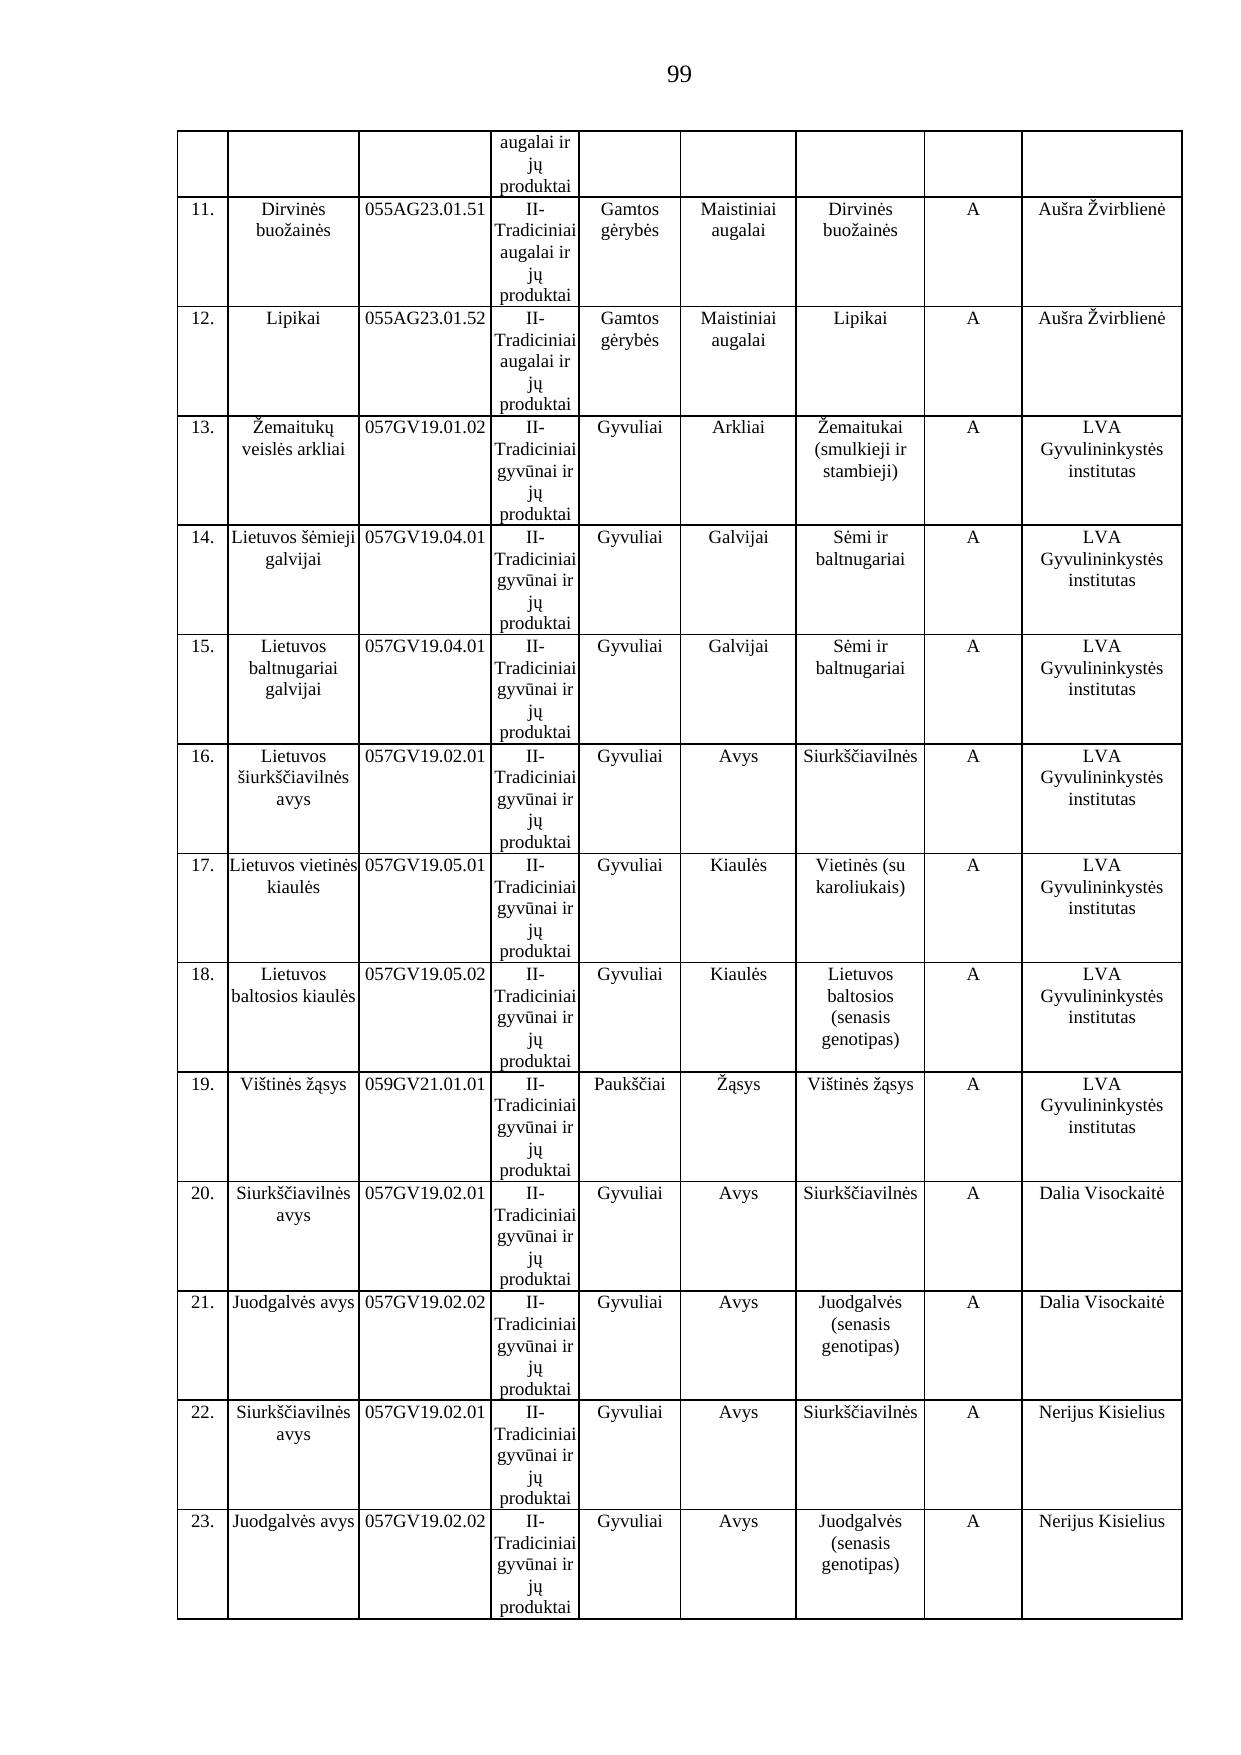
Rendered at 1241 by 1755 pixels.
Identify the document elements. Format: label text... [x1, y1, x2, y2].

table_cell Gyvuliai [580, 1510, 680, 1618]
table_cell A [925, 1182, 1021, 1290]
table_cell Nerijus Kisielius [1023, 1510, 1181, 1618]
table_cell [797, 132, 924, 196]
table_cell 15. [178, 635, 227, 743]
table_cell Avys [681, 1401, 795, 1509]
table_cell 16. [178, 745, 227, 852]
table_cell 13. [178, 417, 227, 524]
table_cell Juodgalvės (senasis genotipas) [797, 1292, 924, 1399]
table_cell II-Tradiciniai augalai ir jų produktai [492, 198, 578, 306]
table_cell Siurkščiavilnės [797, 1401, 924, 1509]
table_cell [580, 132, 680, 196]
table_cell LVA Gyvulininkystės institutas [1023, 745, 1181, 852]
table_cell Gyvuliai [580, 635, 680, 743]
table_cell 057GV19.05.02 [360, 963, 490, 1071]
table_cell Siurkščiavilnės [797, 745, 924, 852]
table_cell II-Tradiciniai gyvūnai ir jų produktai [492, 1182, 578, 1290]
table_cell Gyvuliai [580, 745, 680, 852]
table_cell Žemaitukai (smulkieji ir stambieji) [797, 417, 924, 524]
table_cell Juodgalvės avys [229, 1510, 358, 1618]
table_cell 22. [178, 1401, 227, 1509]
table_cell Lietuvos vietinės kiaulės [229, 854, 358, 962]
table_cell [229, 132, 358, 196]
table_cell Vištinės žąsys [229, 1073, 358, 1181]
table_cell LVA Gyvulininkystės institutas [1023, 1073, 1181, 1181]
table_cell Maistiniai augalai [681, 307, 795, 415]
table_cell Gamtos gėrybės [580, 198, 680, 306]
table_cell 18. [178, 963, 227, 1071]
table_cell Nerijus Kisielius [1023, 1401, 1181, 1509]
table_cell A [925, 1401, 1021, 1509]
table_cell Aušra Žvirblienė [1023, 198, 1181, 306]
table_cell Galvijai [681, 635, 795, 743]
table_cell 057GV19.01.02 [360, 417, 490, 524]
table_cell Lietuvos baltnugariai galvijai [229, 635, 358, 743]
table_cell Juodgalvės avys [229, 1292, 358, 1399]
table_cell Galvijai [681, 526, 795, 634]
table_cell 055AG23.01.51 [360, 198, 490, 306]
table_cell Gyvuliai [580, 417, 680, 524]
table_cell II-Tradiciniai gyvūnai ir jų produktai [492, 526, 578, 634]
table_cell A [925, 1510, 1021, 1618]
table_cell Gyvuliai [580, 963, 680, 1071]
table_cell 057GV19.02.01 [360, 745, 490, 852]
table_cell augalai ir jų produktai [492, 132, 578, 196]
table_cell II-Tradiciniai gyvūnai ir jų produktai [492, 417, 578, 524]
table_cell Vietinės (su karoliukais) [797, 854, 924, 962]
table_cell Lipikai [797, 307, 924, 415]
table_cell Lietuvos šėmieji galvijai [229, 526, 358, 634]
table_cell Kiaulės [681, 963, 795, 1071]
table_cell Gyvuliai [580, 1182, 680, 1290]
table_cell Kiaulės [681, 854, 795, 962]
table_cell II-Tradiciniai gyvūnai ir jų produktai [492, 1073, 578, 1181]
table_cell 20. [178, 1182, 227, 1290]
table_cell Gamtos gėrybės [580, 307, 680, 415]
table_cell Avys [681, 1292, 795, 1399]
table_cell Dirvinės buožainės [229, 198, 358, 306]
table_cell A [925, 198, 1021, 306]
table_cell II-Tradiciniai gyvūnai ir jų produktai [492, 963, 578, 1071]
table_cell LVA Gyvulininkystės institutas [1023, 526, 1181, 634]
table_cell Avys [681, 1510, 795, 1618]
table_cell LVA Gyvulininkystės institutas [1023, 635, 1181, 743]
table_cell Gyvuliai [580, 526, 680, 634]
table_cell Dalia Visockaitė [1023, 1182, 1181, 1290]
table_cell Žemaitukų veislės arkliai [229, 417, 358, 524]
table_cell Lietuvos baltosios kiaulės [229, 963, 358, 1071]
table_cell A [925, 854, 1021, 962]
table_cell II-Tradiciniai gyvūnai ir jų produktai [492, 635, 578, 743]
table_cell 057GV19.02.01 [360, 1401, 490, 1509]
table_cell 057GV19.02.02 [360, 1510, 490, 1618]
table_cell II-Tradiciniai gyvūnai ir jų produktai [492, 1292, 578, 1399]
table_cell [925, 132, 1021, 196]
table_cell Lipikai [229, 307, 358, 415]
table_cell Dalia Visockaitė [1023, 1292, 1181, 1399]
table_cell LVA Gyvulininkystės institutas [1023, 417, 1181, 524]
table_cell LVA Gyvulininkystės institutas [1023, 963, 1181, 1071]
table_cell II-Tradiciniai gyvūnai ir jų produktai [492, 745, 578, 852]
table_cell Arkliai [681, 417, 795, 524]
table_cell Paukščiai [580, 1073, 680, 1181]
table_cell Gyvuliai [580, 1292, 680, 1399]
table_cell 21. [178, 1292, 227, 1399]
table_cell Lietuvos baltosios (senasis genotipas) [797, 963, 924, 1071]
table_cell Lietuvos šiurkščiavilnės avys [229, 745, 358, 852]
table_cell Avys [681, 1182, 795, 1290]
table_cell 055AG23.01.52 [360, 307, 490, 415]
table_cell A [925, 745, 1021, 852]
table_cell [1023, 132, 1181, 196]
table_cell 059GV21.01.01 [360, 1073, 490, 1181]
table_cell II-Tradiciniai augalai ir jų produktai [492, 307, 578, 415]
table_cell 057GV19.02.02 [360, 1292, 490, 1399]
table_cell 19. [178, 1073, 227, 1181]
table_cell Avys [681, 745, 795, 852]
table_cell II-Tradiciniai gyvūnai ir jų produktai [492, 1401, 578, 1509]
table_cell A [925, 417, 1021, 524]
table_cell Siurkščiavilnės avys [229, 1182, 358, 1290]
table_cell 057GV19.04.01 [360, 526, 490, 634]
table_cell Sėmi ir baltnugariai [797, 635, 924, 743]
table_cell Juodgalvės (senasis genotipas) [797, 1510, 924, 1618]
table_cell A [925, 1073, 1021, 1181]
table_cell [360, 132, 490, 196]
table_cell 12. [178, 307, 227, 415]
table_cell Siurkščiavilnės avys [229, 1401, 358, 1509]
table_cell 14. [178, 526, 227, 634]
table_cell 11. [178, 198, 227, 306]
table_cell Vištinės žąsys [797, 1073, 924, 1181]
table_cell Žąsys [681, 1073, 795, 1181]
table_cell Aušra Žvirblienė [1023, 307, 1181, 415]
table_cell A [925, 635, 1021, 743]
table_cell Sėmi ir baltnugariai [797, 526, 924, 634]
table_cell A [925, 963, 1021, 1071]
table_cell 17. [178, 854, 227, 962]
table_cell A [925, 526, 1021, 634]
table_cell LVA Gyvulininkystės institutas [1023, 854, 1181, 962]
table_cell 057GV19.04.01 [360, 635, 490, 743]
table_cell Gyvuliai [580, 1401, 680, 1509]
table_cell II-Tradiciniai gyvūnai ir jų produktai [492, 1510, 578, 1618]
table_cell [178, 132, 227, 196]
table_cell A [925, 307, 1021, 415]
table_cell Siurkščiavilnės [797, 1182, 924, 1290]
table_cell 057GV19.02.01 [360, 1182, 490, 1290]
table_cell 057GV19.05.01 [360, 854, 490, 962]
table_cell [681, 132, 795, 196]
table_cell 23. [178, 1510, 227, 1618]
table_cell Dirvinės buožainės [797, 198, 924, 306]
table_cell II-Tradiciniai gyvūnai ir jų produktai [492, 854, 578, 962]
table_cell Maistiniai augalai [681, 198, 795, 306]
table_cell Gyvuliai [580, 854, 680, 962]
table_cell A [925, 1292, 1021, 1399]
